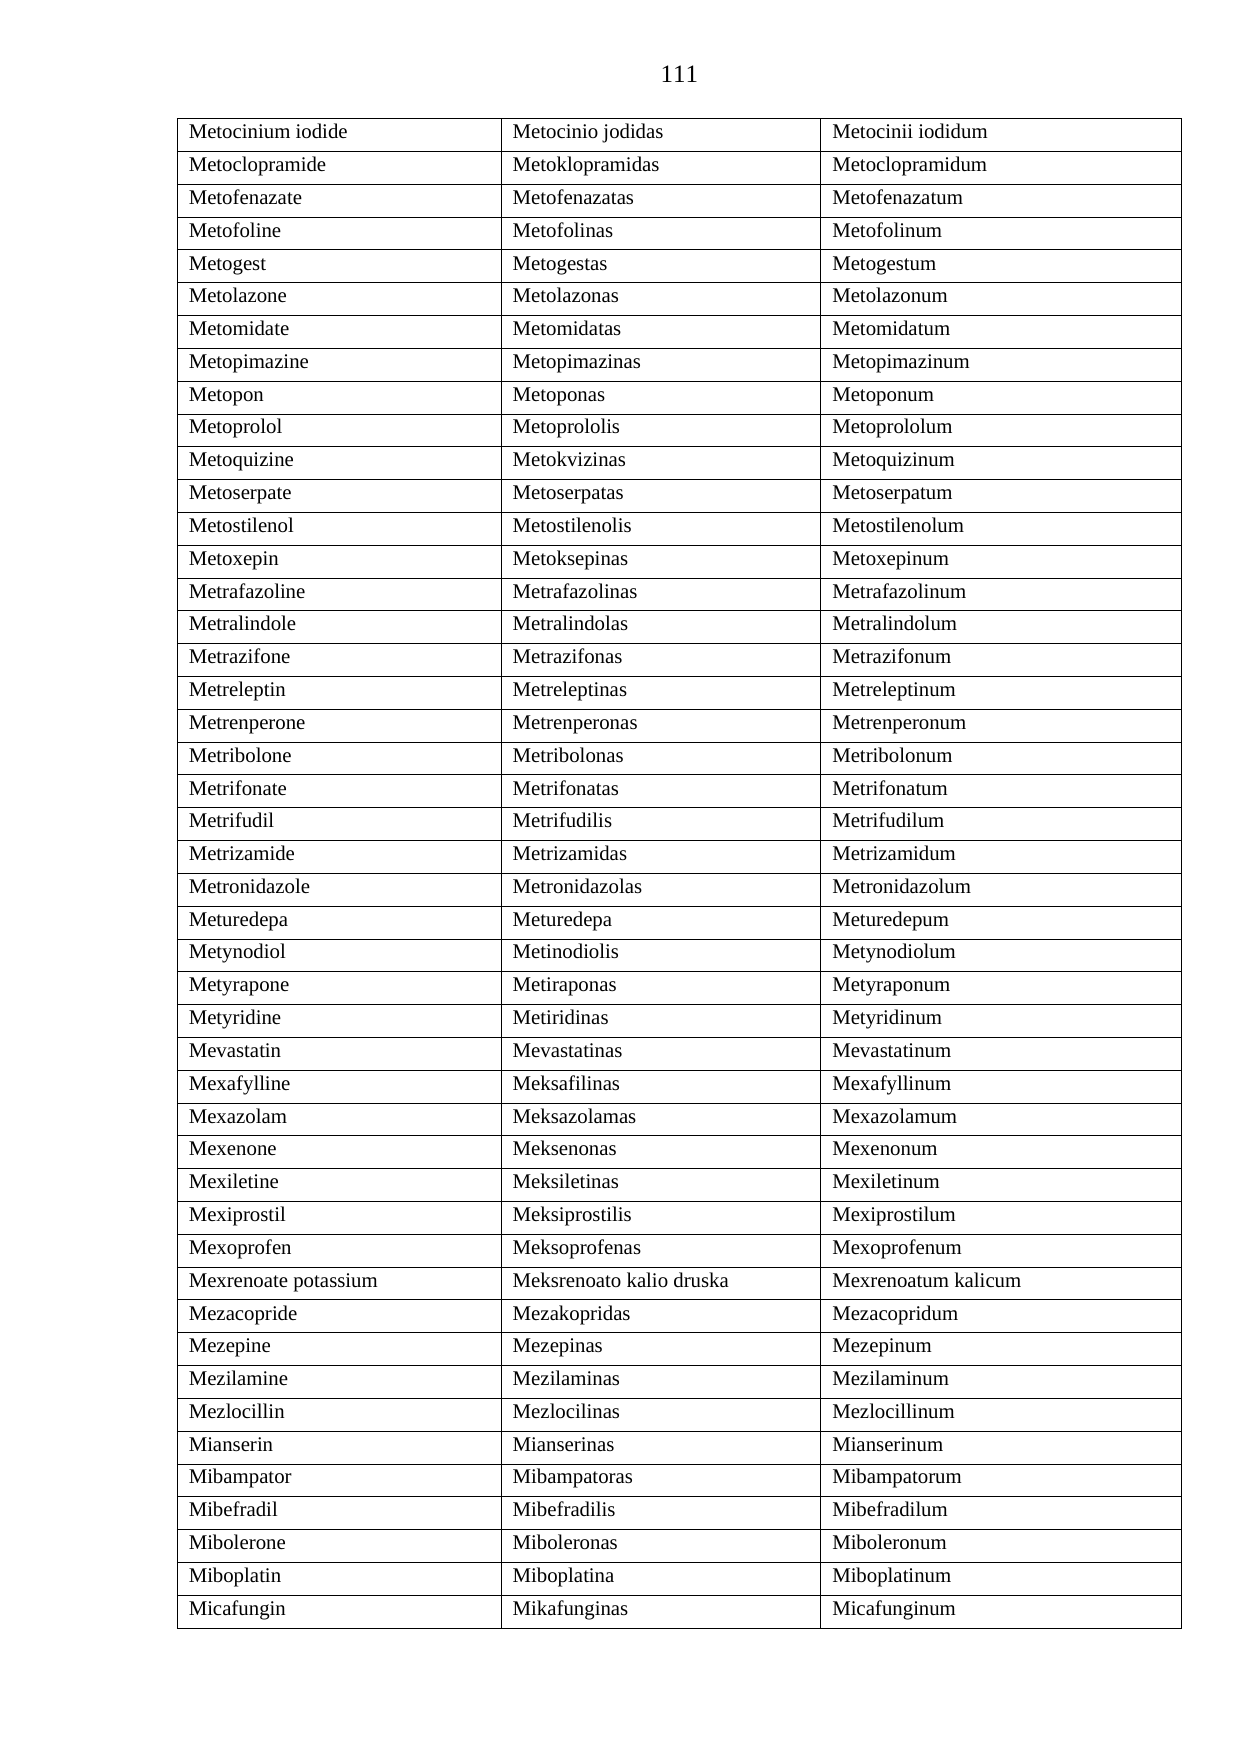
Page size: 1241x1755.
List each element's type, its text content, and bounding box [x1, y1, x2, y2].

table_cell Meksiletinas [502, 1169, 820, 1201]
table_cell Mexiprostilum [821, 1202, 1181, 1234]
table_cell Metrifonate [178, 775, 501, 807]
table_cell Mezlocillin [178, 1399, 501, 1431]
table_cell Metyrapone [178, 972, 501, 1004]
table_cell Metostilenol [178, 513, 501, 545]
table_cell Metreleptinum [821, 677, 1181, 709]
table_cell Miboleronas [502, 1530, 820, 1562]
table_cell Miboplatinum [821, 1563, 1181, 1595]
table_cell Metrifudilum [821, 808, 1181, 840]
table_cell Metomidate [178, 316, 501, 348]
table_cell Mibampatoras [502, 1465, 820, 1496]
table_cell Mezlocilinas [502, 1399, 820, 1431]
table_cell Metoquizinum [821, 447, 1181, 479]
table_cell Metogestum [821, 250, 1181, 282]
table_cell Mezlocillinum [821, 1399, 1181, 1431]
table_cell Metokvizinas [502, 447, 820, 479]
table_cell Metoserpate [178, 480, 501, 512]
table_cell Metrifonatas [502, 775, 820, 807]
table_cell Mexazolamum [821, 1104, 1181, 1135]
table_cell Mexiletinum [821, 1169, 1181, 1201]
table_cell Metrazifone [178, 644, 501, 676]
table_cell Metreleptin [178, 677, 501, 709]
table_cell Metoprolol [178, 415, 501, 446]
table_cell Micafunginum [821, 1596, 1181, 1627]
table_cell Mexrenoatum kalicum [821, 1268, 1181, 1299]
table_cell Mianserin [178, 1432, 501, 1463]
table_cell Metoxepin [178, 546, 501, 577]
table_cell Miboleronum [821, 1530, 1181, 1562]
table_cell Mibampatorum [821, 1465, 1181, 1496]
table_cell Miboplatina [502, 1563, 820, 1595]
table_cell Metrafazolinas [502, 579, 820, 610]
table_cell Mexafyllinum [821, 1071, 1181, 1102]
table_cell Metrazifonum [821, 644, 1181, 676]
table_cell Metoquizine [178, 447, 501, 479]
table_cell Metoksepinas [502, 546, 820, 577]
table_cell Meksoprofenas [502, 1235, 820, 1267]
table_cell Mexenone [178, 1136, 501, 1168]
table_cell Mexafylline [178, 1071, 501, 1102]
table_cell Metopimazine [178, 349, 501, 381]
table_cell Metostilenolis [502, 513, 820, 545]
table_cell Meturedepum [821, 907, 1181, 938]
table_cell Meksafilinas [502, 1071, 820, 1102]
table_cell Metofoline [178, 218, 501, 249]
table_cell Metomidatas [502, 316, 820, 348]
table_cell Metyridinum [821, 1005, 1181, 1037]
table_cell Mezilaminum [821, 1366, 1181, 1398]
table_cell Metrenperone [178, 710, 501, 742]
table_cell Metopimazinas [502, 349, 820, 381]
table_cell Metribolonas [502, 743, 820, 774]
table_cell Meturedepa [178, 907, 501, 938]
table_cell Mibefradilum [821, 1497, 1181, 1529]
table_cell Mianserinum [821, 1432, 1181, 1463]
table_cell Mexazolam [178, 1104, 501, 1135]
table_cell Mezepinas [502, 1333, 820, 1365]
table_cell Mibampator [178, 1465, 501, 1496]
table_cell Metoponum [821, 382, 1181, 413]
table_cell Mevastatinum [821, 1038, 1181, 1070]
table_cell Mezepine [178, 1333, 501, 1365]
table_cell Mezacopride [178, 1300, 501, 1332]
table_cell Mezilaminas [502, 1366, 820, 1398]
table_cell Metralindole [178, 611, 501, 643]
table_cell Meksiprostilis [502, 1202, 820, 1234]
table_cell Metopon [178, 382, 501, 413]
table_cell Metyridine [178, 1005, 501, 1037]
table_cell Miboplatin [178, 1563, 501, 1595]
table_cell Metocinii iodidum [821, 119, 1181, 151]
table_cell Metrafazoline [178, 579, 501, 610]
table_cell Metronidazole [178, 874, 501, 906]
table_cell Mevastatin [178, 1038, 501, 1070]
table_cell Metrifudil [178, 808, 501, 840]
table_cell Mibefradil [178, 1497, 501, 1529]
table_cell Mezepinum [821, 1333, 1181, 1365]
table_cell Metofenazatas [502, 185, 820, 217]
table_cell Metrenperonum [821, 710, 1181, 742]
table_cell Metocinium iodide [178, 119, 501, 151]
table_cell Metrifonatum [821, 775, 1181, 807]
table_cell Metrenperonas [502, 710, 820, 742]
table_cell Metoclopramidum [821, 152, 1181, 184]
table_cell Mezacopridum [821, 1300, 1181, 1332]
table_cell Meksazolamas [502, 1104, 820, 1135]
table_cell Metralindolum [821, 611, 1181, 643]
table_cell Metomidatum [821, 316, 1181, 348]
table_cell Mexiprostil [178, 1202, 501, 1234]
table_cell Metrizamidum [821, 841, 1181, 873]
table_cell Metralindolas [502, 611, 820, 643]
table_cell Mezilamine [178, 1366, 501, 1398]
table_cell Mexoprofenum [821, 1235, 1181, 1267]
table_cell Metoponas [502, 382, 820, 413]
table_cell Micafungin [178, 1596, 501, 1627]
table_cell Meturedepa [502, 907, 820, 938]
table_cell Metrizamidas [502, 841, 820, 873]
table_cell Metocinio jodidas [502, 119, 820, 151]
table_cell Metolazonum [821, 283, 1181, 315]
table_cell Metrazifonas [502, 644, 820, 676]
table_cell Metoclopramide [178, 152, 501, 184]
table_cell Metogest [178, 250, 501, 282]
table_cell Metiraponas [502, 972, 820, 1004]
table_cell Metofenazate [178, 185, 501, 217]
table_cell Metofolinas [502, 218, 820, 249]
table_cell Metopimazinum [821, 349, 1181, 381]
table_cell Mexiletine [178, 1169, 501, 1201]
table_cell Metostilenolum [821, 513, 1181, 545]
table_cell Metyraponum [821, 972, 1181, 1004]
table_cell Mezakopridas [502, 1300, 820, 1332]
table_cell Metrifudilis [502, 808, 820, 840]
table_cell Mexoprofen [178, 1235, 501, 1267]
table_cell Metolazone [178, 283, 501, 315]
table_cell Mexrenoate potassium [178, 1268, 501, 1299]
table_cell Metreleptinas [502, 677, 820, 709]
table_cell Metofenazatum [821, 185, 1181, 217]
table_cell Metrizamide [178, 841, 501, 873]
table_cell Metoprololum [821, 415, 1181, 446]
table_cell Metofolinum [821, 218, 1181, 249]
table_cell Metolazonas [502, 283, 820, 315]
table_cell Meksrenoato kalio druska [502, 1268, 820, 1299]
table_cell Metoprololis [502, 415, 820, 446]
table_cell Metynodiol [178, 940, 501, 971]
table_cell Meksenonas [502, 1136, 820, 1168]
table_cell Metoklopramidas [502, 152, 820, 184]
table_cell Metronidazolas [502, 874, 820, 906]
table_cell Metynodiolum [821, 940, 1181, 971]
table_cell Mianserinas [502, 1432, 820, 1463]
table_cell Metogestas [502, 250, 820, 282]
table_cell Metinodiolis [502, 940, 820, 971]
table_cell Metronidazolum [821, 874, 1181, 906]
table_cell Mevastatinas [502, 1038, 820, 1070]
table_cell Mibefradilis [502, 1497, 820, 1529]
table_cell Mibolerone [178, 1530, 501, 1562]
table_cell Metoserpatum [821, 480, 1181, 512]
table_cell Mexenonum [821, 1136, 1181, 1168]
table_cell Mikafunginas [502, 1596, 820, 1627]
table_cell Metoxepinum [821, 546, 1181, 577]
table_cell Metoserpatas [502, 480, 820, 512]
table_cell Metribolone [178, 743, 501, 774]
table_cell Metribolonum [821, 743, 1181, 774]
table_cell Metrafazolinum [821, 579, 1181, 610]
table_cell Metiridinas [502, 1005, 820, 1037]
